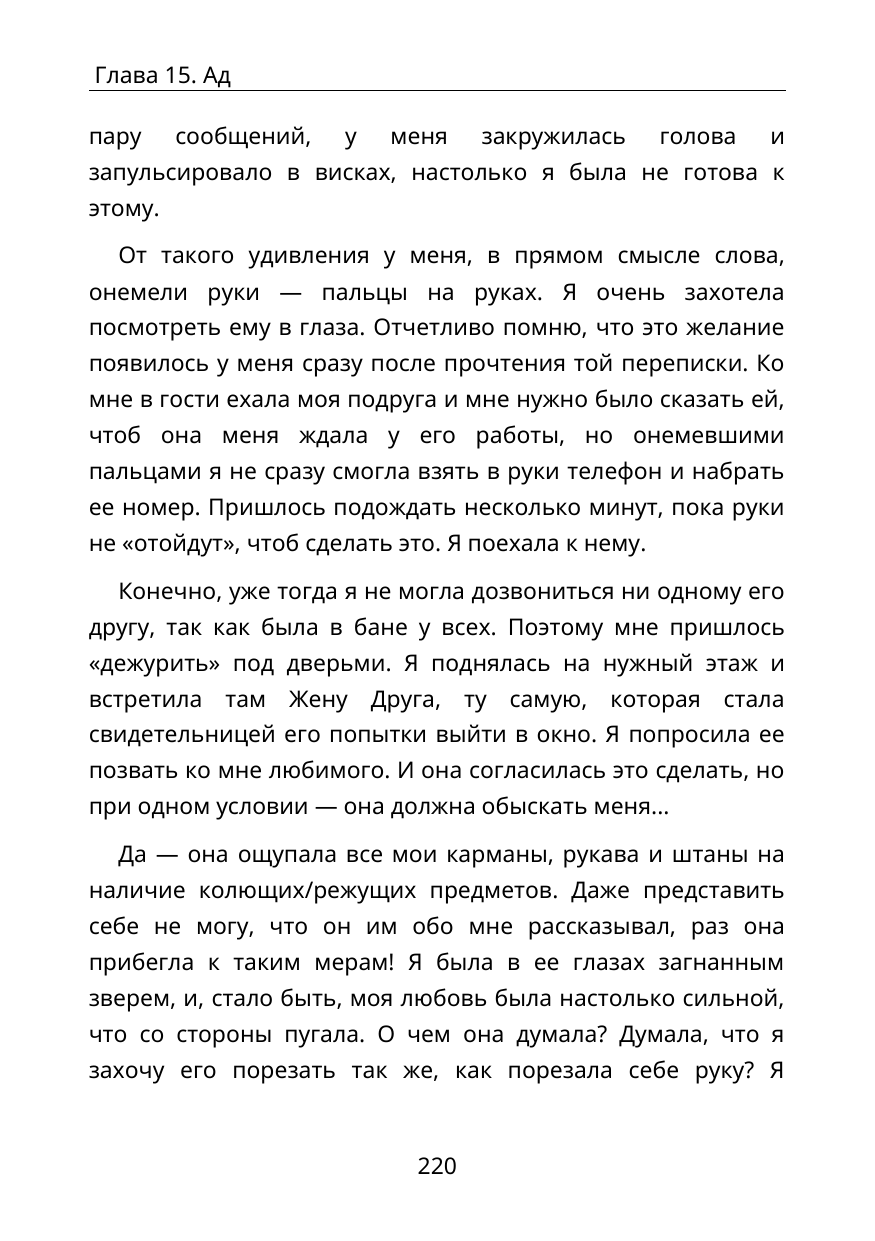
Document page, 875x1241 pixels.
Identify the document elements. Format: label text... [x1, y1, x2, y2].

text Да — она ощупала все мои карманы, рукава и штаны на наличие колющих/режущих предметов. Даже представить себе не могу, что он им обо мне рассказывал, раз она прибегла к таким мерам! Я была в ее глазах загнанным зверем, и, стало быть, моя любовь была настолько сильной, что со стороны пугала. О чем она думала? Думала, что я захочу его порезать так же, как порезала себе руку? Я [88, 838, 786, 1085]
text Конечно, уже тогда я не могла дозвониться ни одному его другу, так как была в бане у всех. Поэтому мне пришлось «дежурить» под дверьми. Я поднялась на нужный этаж и встретила там Жену Друга, ту самую, которая стала свидетельницей его попытки выйти в окно. Я попросила ее позвать ко мне любимого. И она согласилась это сделать, но при одном условии — она должна обыскать меня... [88, 575, 786, 822]
text От такого удивления у меня, в прямом смысле слова, онемели руки — пальцы на руках. Я очень захотела посмотреть ему в глаза. Отчетливо помню, что это желание появилось у меня сразу после прочтения той переписки. Ко мне в гости ехала моя подруга и мне нужно было сказать ей, чтоб она меня ждала у его работы, но онемевшими пальцами я не сразу смогла взять в руки телефон и набрать ее номер. Пришлось подождать несколько минут, пока руки не «отойдут», чтоб сделать это. Я поехала к нему. [88, 239, 786, 558]
text пару сообщений, у меня закружилась голова и запульсировало в висках, настолько я была не готова к этому. [88, 120, 786, 223]
